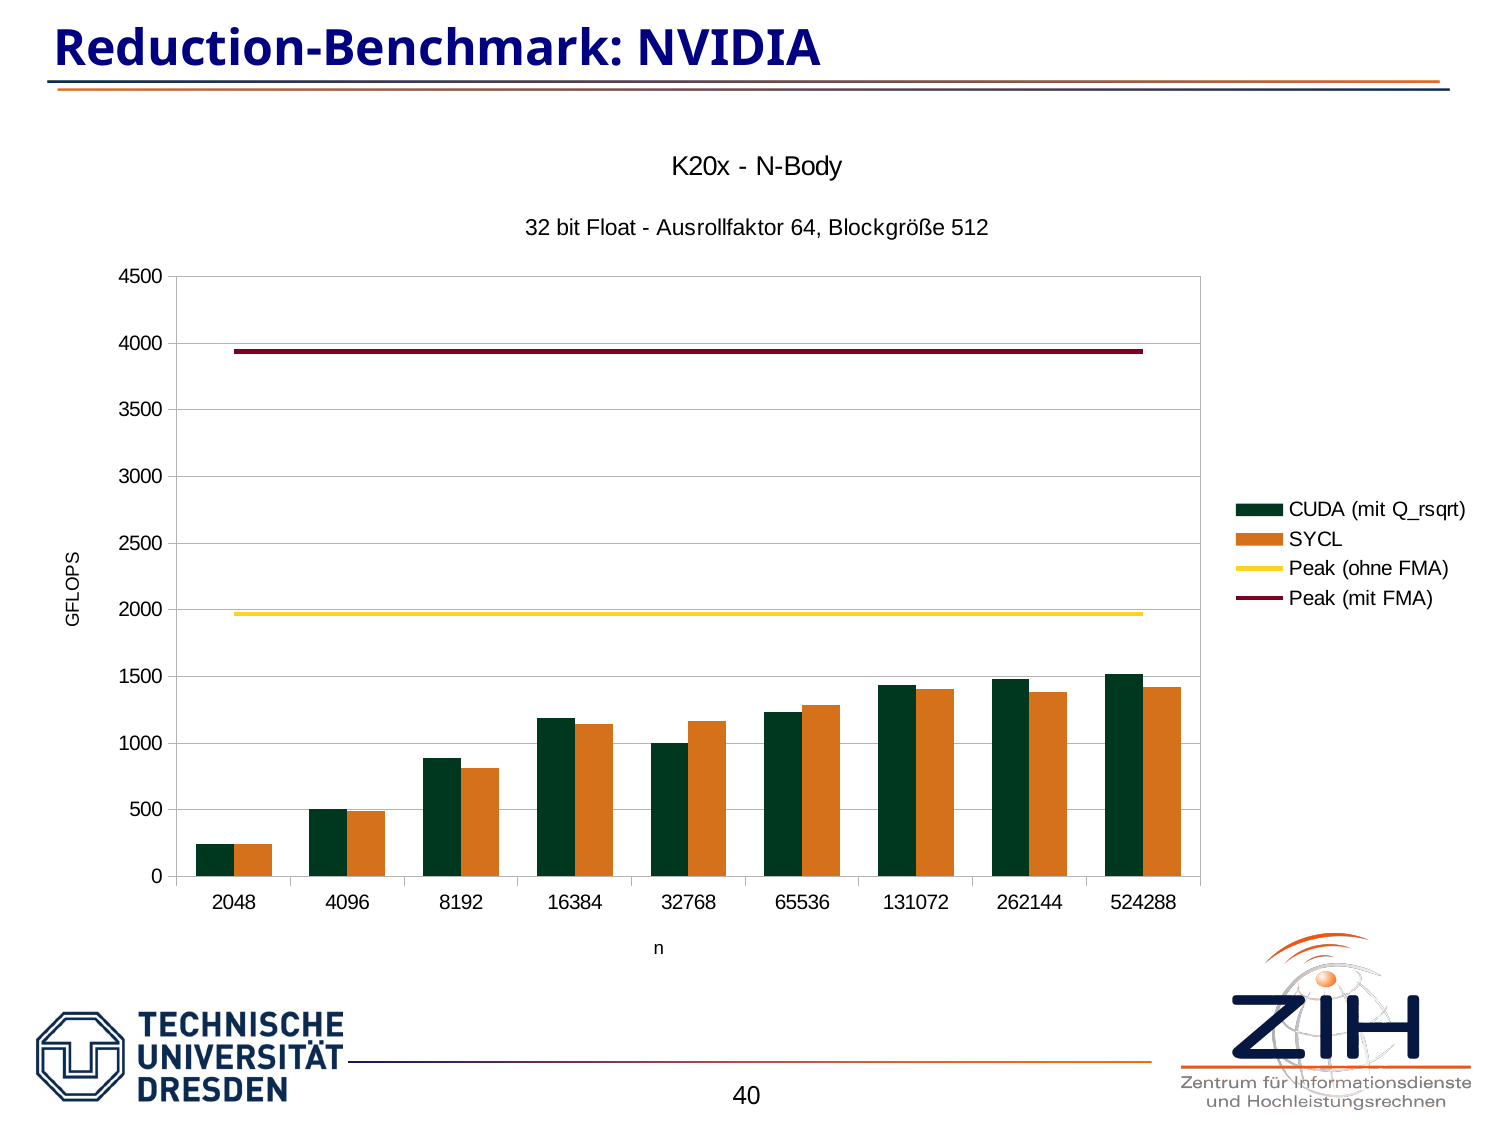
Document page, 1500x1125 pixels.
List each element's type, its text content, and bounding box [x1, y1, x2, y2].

picture [47, 80, 1450, 91]
picture [35, 1011, 343, 1102]
title Reduction-Benchmark: NVIDIA [53, 12, 1453, 81]
chart [29, 118, 1486, 991]
picture [1181, 991, 1471, 1110]
